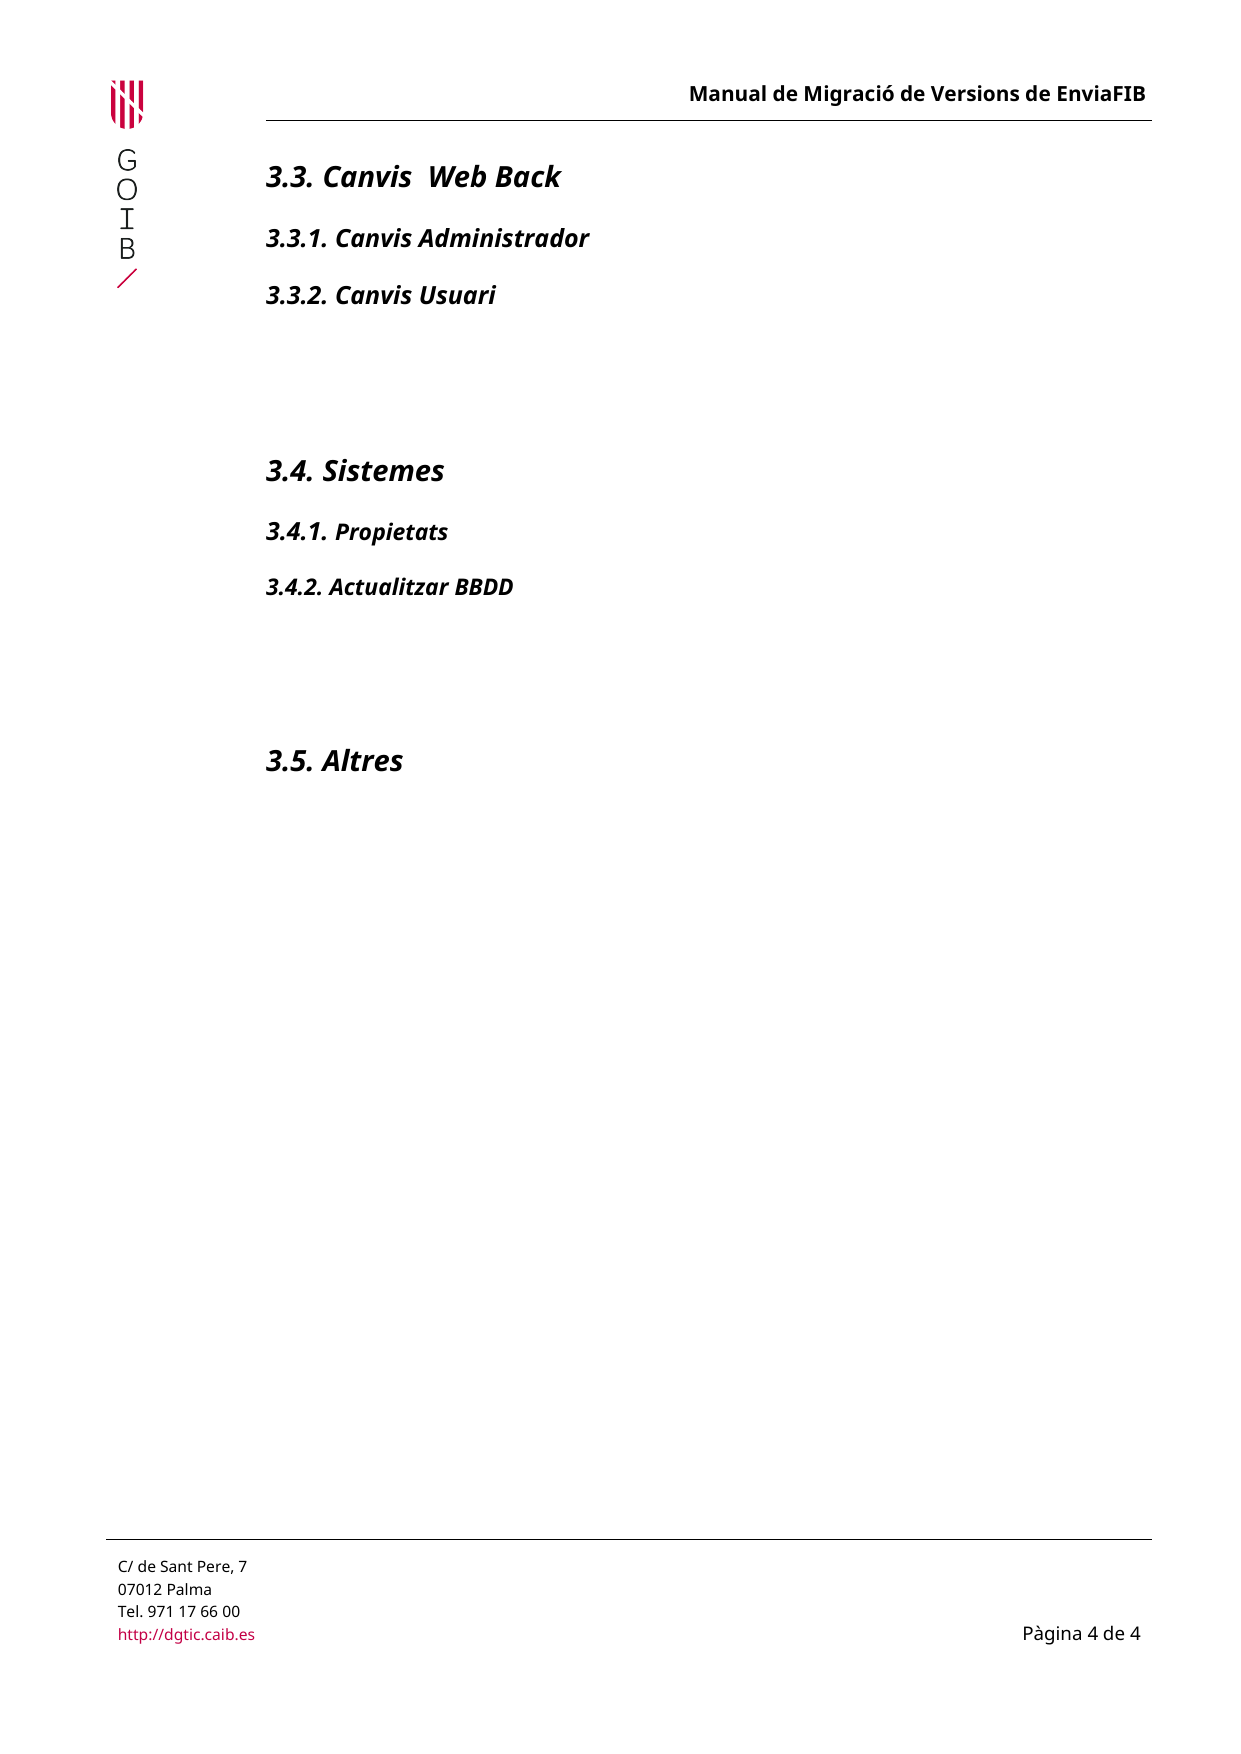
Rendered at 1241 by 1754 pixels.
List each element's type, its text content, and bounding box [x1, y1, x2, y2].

subtitle Sistemes [266, 450, 1152, 489]
subtitle Canvis Web Back [266, 156, 1152, 196]
subtitle Actualitzar BBDD [266, 571, 1152, 602]
subtitle Altres [266, 740, 1152, 779]
subtitle Propietats [266, 513, 1152, 547]
subtitle Canvis Administrador [266, 220, 1152, 254]
picture [82, 57, 172, 319]
subtitle Canvis Usuari [266, 278, 1152, 312]
